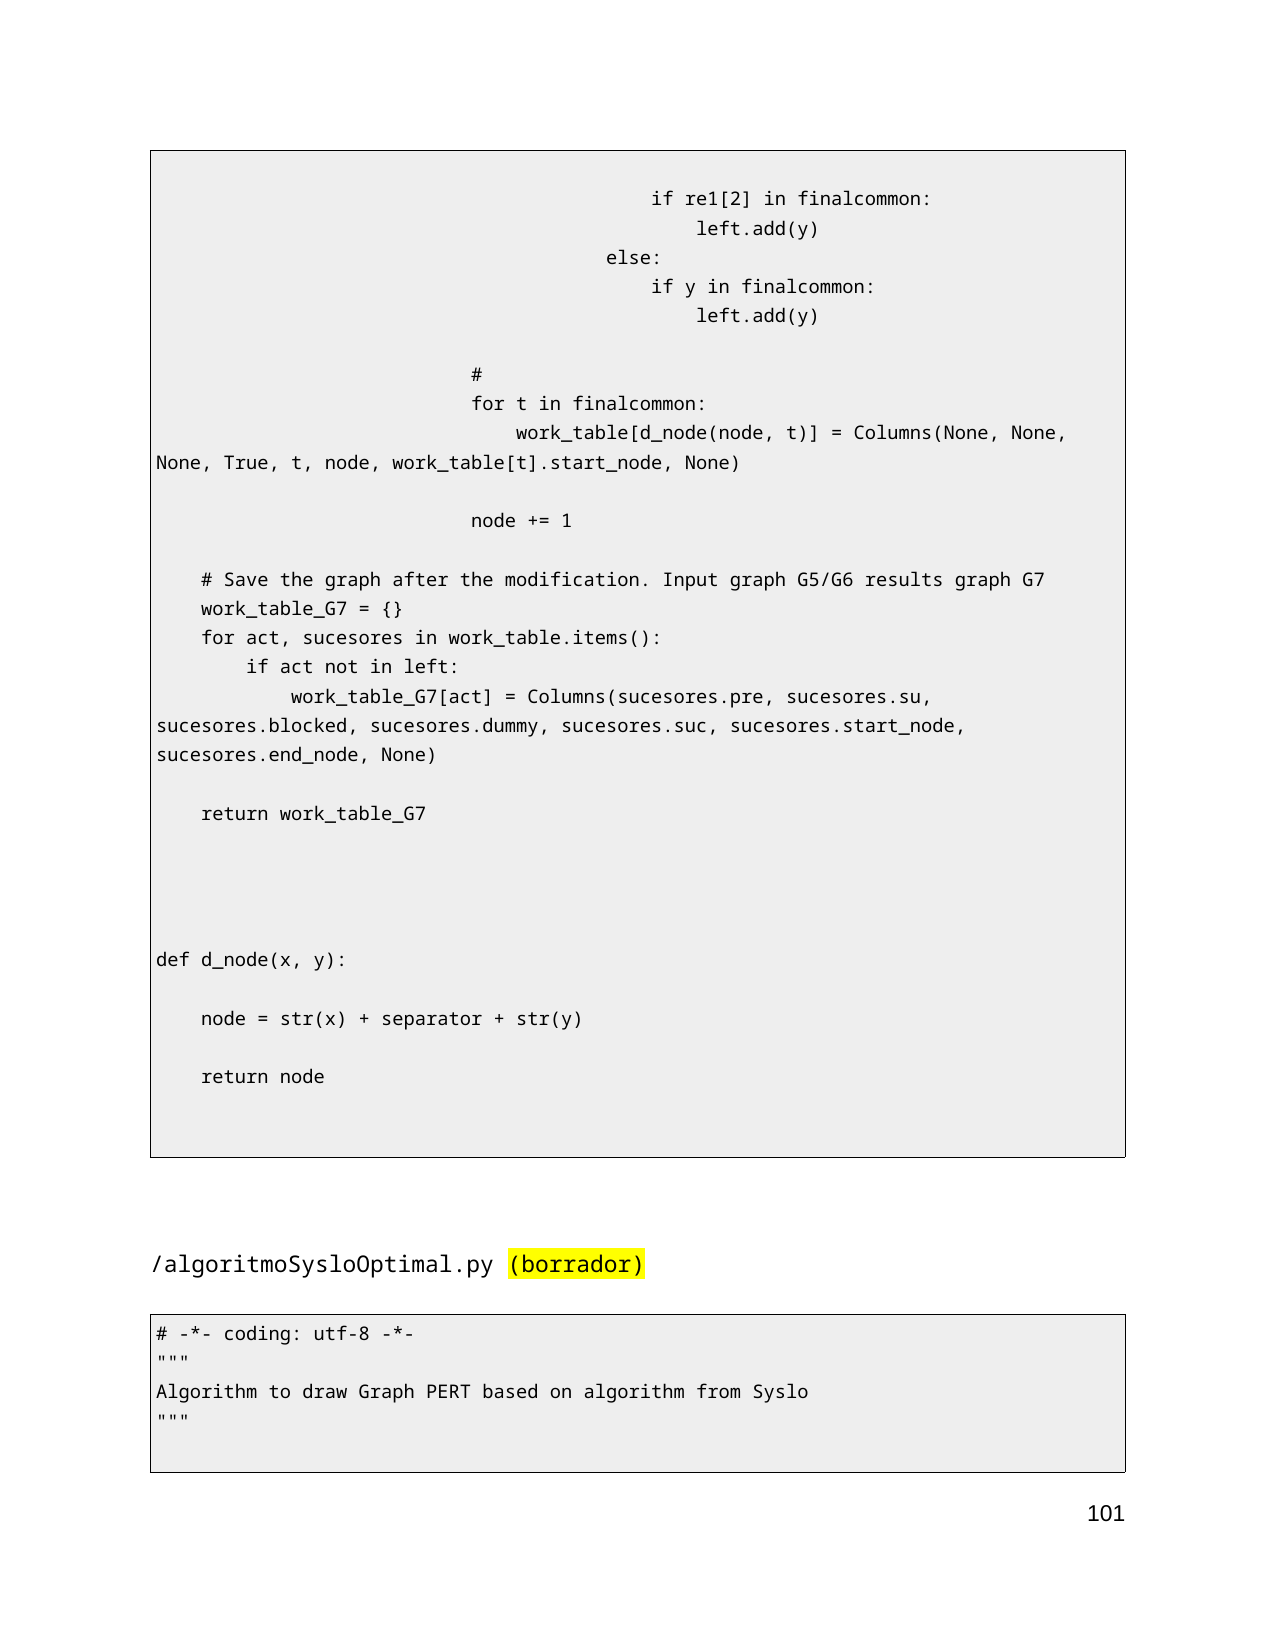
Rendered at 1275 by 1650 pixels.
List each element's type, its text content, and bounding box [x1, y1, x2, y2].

table_header # -*- coding: utf-8 -*- """ Algorithm to draw Graph PERT based on algorithm from Syslo """ [151, 1315, 1125, 1472]
text /algoritmoSysloOptimal.py (borrador) [150, 1248, 1125, 1279]
table_header if re1[2] in finalcommon: left.add(y) else: if y in finalcommon: left.add(y) # for t in finalcommon: work_table[d_node(node, t)] = Columns(None, None, None, True, t, node, work_table[t].start_node, None) node += 1 # Save the graph after the modification. Input graph G5/G6 results graph G7 work_table_G7 = {} for act, sucesores in work_table.items(): if act not in left: work_table_G7[act] = Columns(sucesores.pre, sucesores.su, sucesores.blocked, sucesores.dummy, sucesores.suc, sucesores.start_node, sucesores.end_node, None) return work_table_G7 def d_node(x, y): node = str(x) + separator + str(y) return node [151, 151, 1125, 1157]
